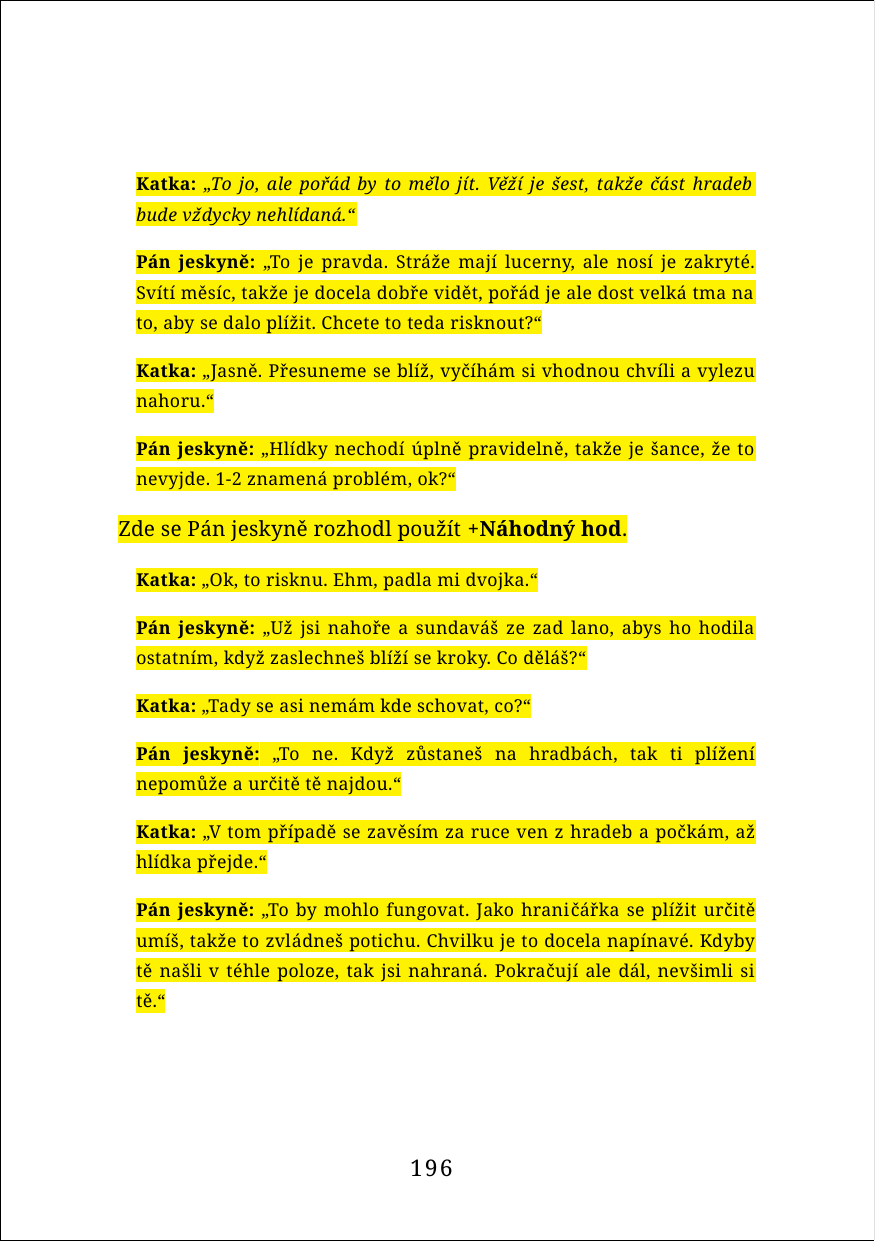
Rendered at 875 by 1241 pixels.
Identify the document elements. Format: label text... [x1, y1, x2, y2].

text Katka: „To jo, ale pořád by to mělo jít. Věží je šest, takže část hradeb bude vždycky nehlídaná.“ [136, 172, 756, 226]
text Pán jeskyně: „Hlídky nechodí úplně pravidelně, takže je šance, že to nevyjde. 1-2 znamená problém, ok?“ [136, 436, 756, 491]
text Pán jeskyně: „Už jsi nahoře a sundaváš ze zad lano, abys ho hodila ostatním, když zaslechneš blíží se kroky. Co děláš?“ [136, 616, 756, 670]
text Pán jeskyně: „To ne. Když zůstaneš na hradbách, tak ti plížení nepomůže a určitě tě najdou.“ [136, 742, 756, 796]
text Zde se Pán jeskyně rozhodl použít +Náhodný hod. [118, 514, 756, 543]
text Katka: „Tady se asi nemám kde schovat, co?“ [136, 694, 756, 718]
text Katka: „V tom případě se zavěsím za ruce ven z hradeb a počkám, až hlídka přejde.“ [136, 820, 756, 874]
text Pán jeskyně: „To by mohlo fungovat. Jako hraničářka se plížit určitě umíš, takže to zvládneš potichu. Chvilku je to docela napínavé. Kdyby tě našli v téhle poloze, tak jsi nahraná. Pokračují ale dál, nevšimli si tě.“ [136, 898, 756, 1013]
text Katka: „Jasně. Přesuneme se blíž, vyčíhám si vhodnou chvíli a vylezu nahoru.“ [136, 358, 756, 413]
text Katka: „Ok, to risknu. Ehm, padla mi dvojka.“ [136, 568, 756, 592]
text Pán jeskyně: „To je pravda. Stráže mají lucerny, ale nosí je zakryté. Svítí měsíc, takže je docela dobře vidět, pořád je ale dost velká tma na to, aby se dalo plížit. Chcete to teda risknout?“ [136, 250, 756, 334]
